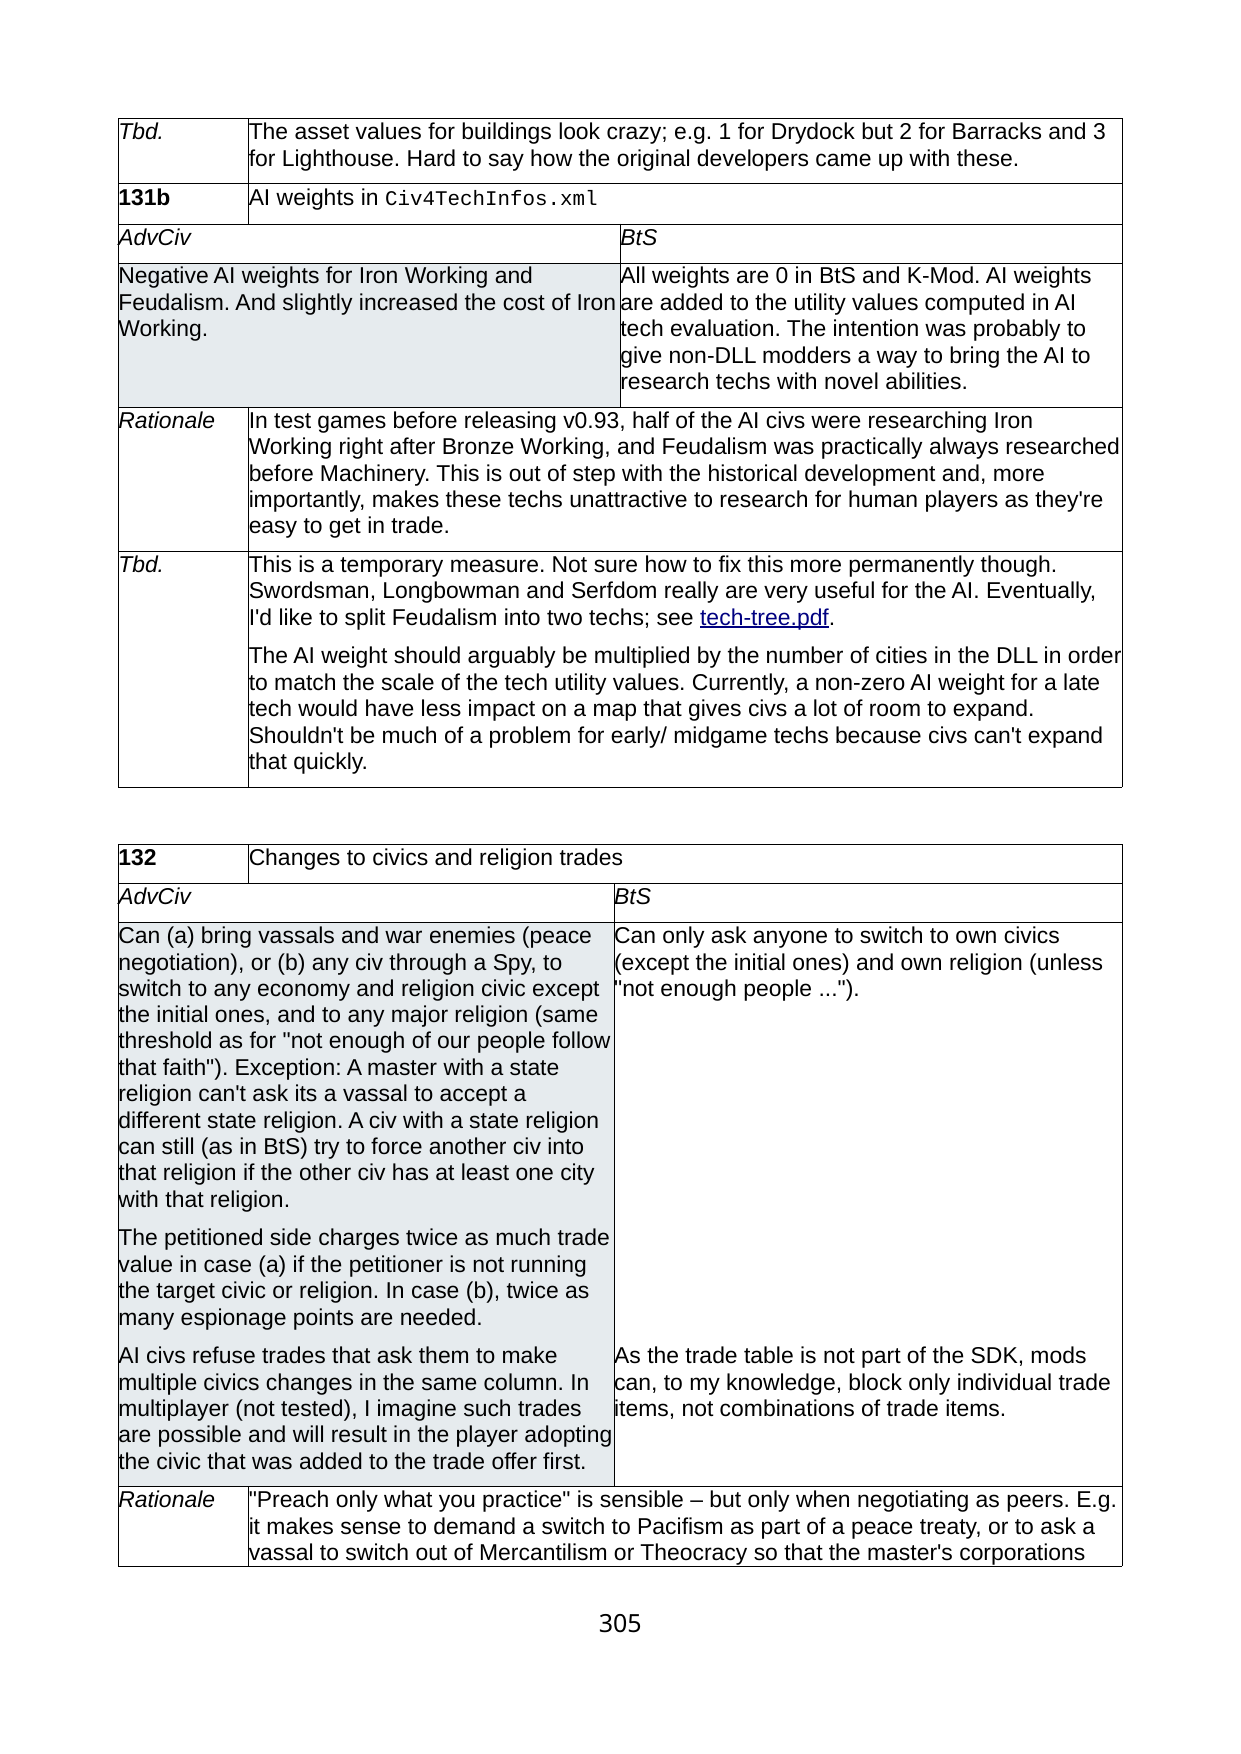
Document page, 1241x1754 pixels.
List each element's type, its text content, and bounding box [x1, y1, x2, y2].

table_cell Tbd. [119, 119, 248, 183]
table_cell BtS [615, 884, 1122, 922]
table_cell Tbd. [119, 552, 248, 787]
table_cell In test games before releasing v0.93, half of the AI civs were researching Iron Working right after Bronze Working, and Feudalism was practically always researched before Machinery. This is out of step with the historical development and, more importantly, makes these techs unattractive to research for human players as they're easy to get in trade. [249, 408, 1122, 551]
table_cell AdvCiv [119, 884, 614, 922]
table_cell "Preach only what you practice" is sensible – but only when negotiating as peers. E.g. it makes sense to demand a switch to Pacifism as part of a peace treaty, or to ask a vassal to switch out of Mercantilism or Theocracy so that the master's corporations [249, 1487, 1122, 1566]
table_cell This is a temporary measure. Not sure how to fix this more permanently though. Swordsman, Longbowman and Serfdom really are very useful for the AI. Eventually, I'd like to split Feudalism into two techs; see tech-tree.pdf. The AI weight should arguably be multiplied by the number of cities in the DLL in order to match the scale of the tech utility values. Currently, a non-zero AI weight for a late tech would have less impact on a map that gives civs a lot of room to expand. Shouldn't be much of a problem for early/ midgame techs because civs can't expand that quickly. [249, 552, 1122, 787]
table_cell AI weights in Civ4TechInfos.xml [249, 184, 1122, 223]
table_cell AdvCiv [119, 225, 620, 262]
table_cell All weights are 0 in BtS and K-Mod. AI weights are added to the utility values computed in AI tech evaluation. The intention was probably to give non-DLL modders a way to bring the AI to research techs with novel abilities. [621, 264, 1122, 407]
table_header Changes to civics and religion trades [249, 845, 1122, 883]
table_cell Rationale [119, 1487, 248, 1566]
table_cell Negative AI weights for Iron Working and Feudalism. And slightly increased the cost of Iron Working. [119, 264, 620, 407]
table_cell Can only ask anyone to switch to own civics (except the initial ones) and own religion (unless "not enough people ..."). As the trade table is not part of the SDK, mods can, to my knowledge, block only individual trade items, not combinations of trade items. [615, 923, 1122, 1486]
table_header 132 [119, 845, 248, 883]
table_cell BtS [621, 225, 1122, 262]
table_cell The asset values for buildings look crazy; e.g. 1 for Drydock but 2 for Barracks and 3 for Lighthouse. Hard to say how the original developers came up with these. [249, 119, 1122, 183]
table_cell Can (a) bring vassals and war enemies (peace negotiation), or (b) any civ through a Spy, to switch to any economy and religion civic except the initial ones, and to any major religion (same threshold as for "not enough of our people follow that faith"). Exception: A master with a state religion can't ask its a vassal to accept a different state religion. A civ with a state religion can still (as in BtS) try to force another civ into that religion if the other civ has at least one city with that religion. The petitioned side charges twice as much trade value in case (a) if the petitioner is not running the target civic or religion. In case (b), twice as many espionage points are needed. AI civs refuse trades that ask them to make multiple civics changes in the same column. In multiplayer (not tested), I imagine such trades are possible and will result in the player adopting the civic that was added to the trade offer first. [119, 923, 614, 1486]
table_cell Rationale [119, 408, 248, 551]
table_cell 131b [119, 184, 248, 223]
